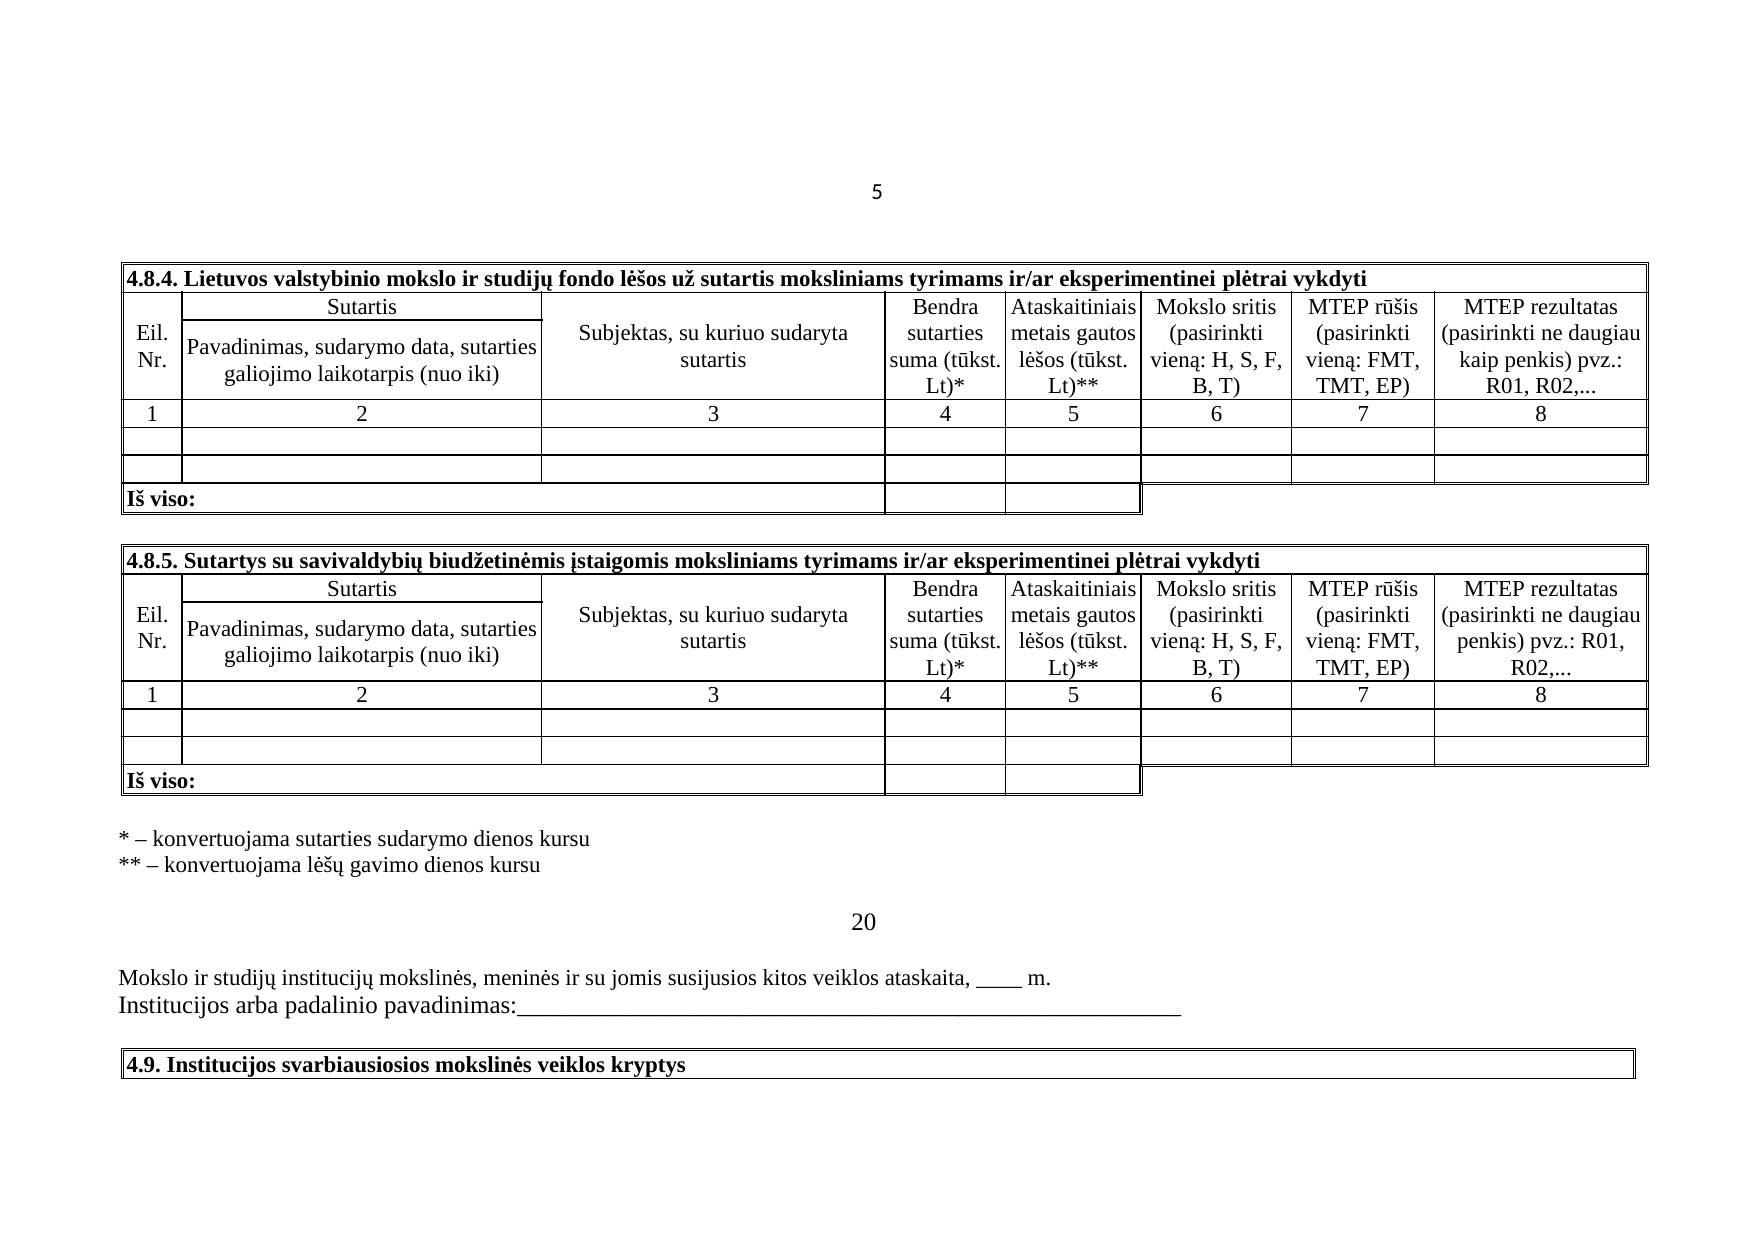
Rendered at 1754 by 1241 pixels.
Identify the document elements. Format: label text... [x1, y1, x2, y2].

table_header 4.9. Institucijos svarbiausiosios mokslinės veiklos kryptys [124, 1051, 1633, 1077]
table_cell Eil. Nr. [124, 293, 181, 398]
table_cell [1143, 767, 1647, 793]
table_cell [1142, 428, 1291, 454]
table_cell Pavadinimas, sudarymo data, sutarties galiojimo laikotarpis (nuo iki) [183, 321, 541, 398]
table_cell Sutartis [183, 293, 541, 319]
text Institucijos arba padalinio pavadinimas: [118, 990, 1636, 1019]
table_cell 2 [183, 400, 541, 426]
table_header 4.8.4. Lietuvos valstybinio mokslo ir studijų fondo lėšos už sutartis moksliniams tyrimams ir/ar eksperimentinei plėtrai vykdyti [124, 265, 1646, 291]
table_cell [886, 456, 1005, 482]
table_cell MTEP rezultatas (pasirinkti ne daugiau kaip penkis) pvz.: R01, R02,... [1435, 293, 1646, 398]
table_cell Subjektas, su kuriuo sudaryta sutartis [542, 293, 884, 398]
table_cell [124, 456, 181, 482]
table_cell Mokslo sritis (pasirinkti vieną: H, S, F, B, T) [1142, 575, 1291, 680]
table_cell [542, 737, 884, 764]
table_cell [124, 737, 181, 764]
table_cell [542, 428, 884, 454]
table_cell [542, 456, 884, 482]
table_cell [1292, 428, 1434, 454]
table_cell [1142, 456, 1291, 482]
table_cell 2 [183, 682, 541, 708]
table_cell [124, 710, 181, 736]
table_cell [1292, 456, 1434, 482]
table_cell [124, 428, 181, 454]
table_cell [183, 737, 541, 764]
table_cell 3 [542, 682, 884, 708]
table_cell 6 [1142, 400, 1291, 426]
table_cell Bendra sutarties suma (tūkst. Lt)* [886, 293, 1005, 398]
table_cell [1006, 765, 1139, 793]
table_cell [1142, 737, 1291, 764]
table_cell [542, 710, 884, 736]
table_cell 4 [886, 682, 1005, 708]
table_cell Iš viso: [124, 484, 884, 512]
table_cell Mokslo sritis (pasirinkti vieną: H, S, F, B, T) [1142, 293, 1291, 398]
table_cell Pavadinimas, sudarymo data, sutarties galiojimo laikotarpis (nuo iki) [183, 603, 541, 680]
table_cell 5 [1006, 682, 1140, 708]
table_cell MTEP rūšis (pasirinkti vieną: FMT, TMT, EP) [1292, 575, 1434, 680]
table_cell 6 [1142, 682, 1291, 708]
text ** – konvertuojama lėšų gavimo dienos kursu [118, 851, 1636, 878]
text 20 [851, 907, 1636, 935]
table_cell [1435, 710, 1646, 736]
table_cell Eil. Nr. [124, 575, 181, 680]
table_cell [1142, 710, 1291, 736]
table_cell [1006, 484, 1139, 512]
table_cell [183, 428, 541, 454]
table_cell Bendra sutarties suma (tūkst. Lt)* [886, 575, 1005, 680]
table_cell 8 [1435, 400, 1646, 426]
table_cell [886, 710, 1005, 736]
table_cell [1006, 456, 1140, 482]
table_cell 7 [1292, 400, 1434, 426]
table_cell Ataskaitiniais metais gautos lėšos (tūkst. Lt)** [1006, 575, 1140, 680]
table_cell [886, 484, 1005, 512]
table_cell [1143, 485, 1647, 512]
table_cell [1006, 737, 1140, 764]
table_cell [183, 456, 541, 482]
table_cell [183, 710, 541, 736]
table_header 4.8.5. Sutartys su savivaldybių biudžetinėmis įstaigomis moksliniams tyrimams ir/ar eksperimentinei plėtrai vykdyti [124, 547, 1646, 573]
table_cell MTEP rūšis (pasirinkti vieną: FMT, TMT, EP) [1292, 293, 1434, 398]
table_cell 3 [542, 400, 884, 426]
table_cell Ataskaitiniais metais gautos lėšos (tūkst. Lt)** [1006, 293, 1140, 398]
table_cell [1292, 737, 1434, 764]
table_cell Subjektas, su kuriuo sudaryta sutartis [542, 575, 884, 680]
table_cell [1435, 428, 1646, 454]
table_cell 1 [124, 682, 181, 708]
table_cell Iš viso: [124, 765, 884, 793]
table_cell [886, 765, 1005, 793]
table_cell [1006, 428, 1140, 454]
table_cell [1006, 710, 1140, 736]
table_cell 1 [124, 400, 181, 426]
table_cell [886, 428, 1005, 454]
table_cell [886, 737, 1005, 764]
table_cell [1435, 737, 1646, 764]
text * – konvertuojama sutarties sudarymo dienos kursu [118, 825, 1636, 851]
table_cell Sutartis [183, 575, 541, 601]
table_cell MTEP rezultatas (pasirinkti ne daugiau penkis) pvz.: R01, R02,... [1435, 575, 1646, 680]
text Mokslo ir studijų institucijų mokslinės, meninės ir su jomis susijusios kitos veiklos ataskaita, ____ m. [118, 964, 1636, 990]
table_cell [1435, 456, 1646, 482]
table_cell 8 [1435, 682, 1646, 708]
table_cell [1292, 710, 1434, 736]
table_cell 4 [886, 400, 1005, 426]
table_cell 5 [1006, 400, 1140, 426]
table_cell 7 [1292, 682, 1434, 708]
